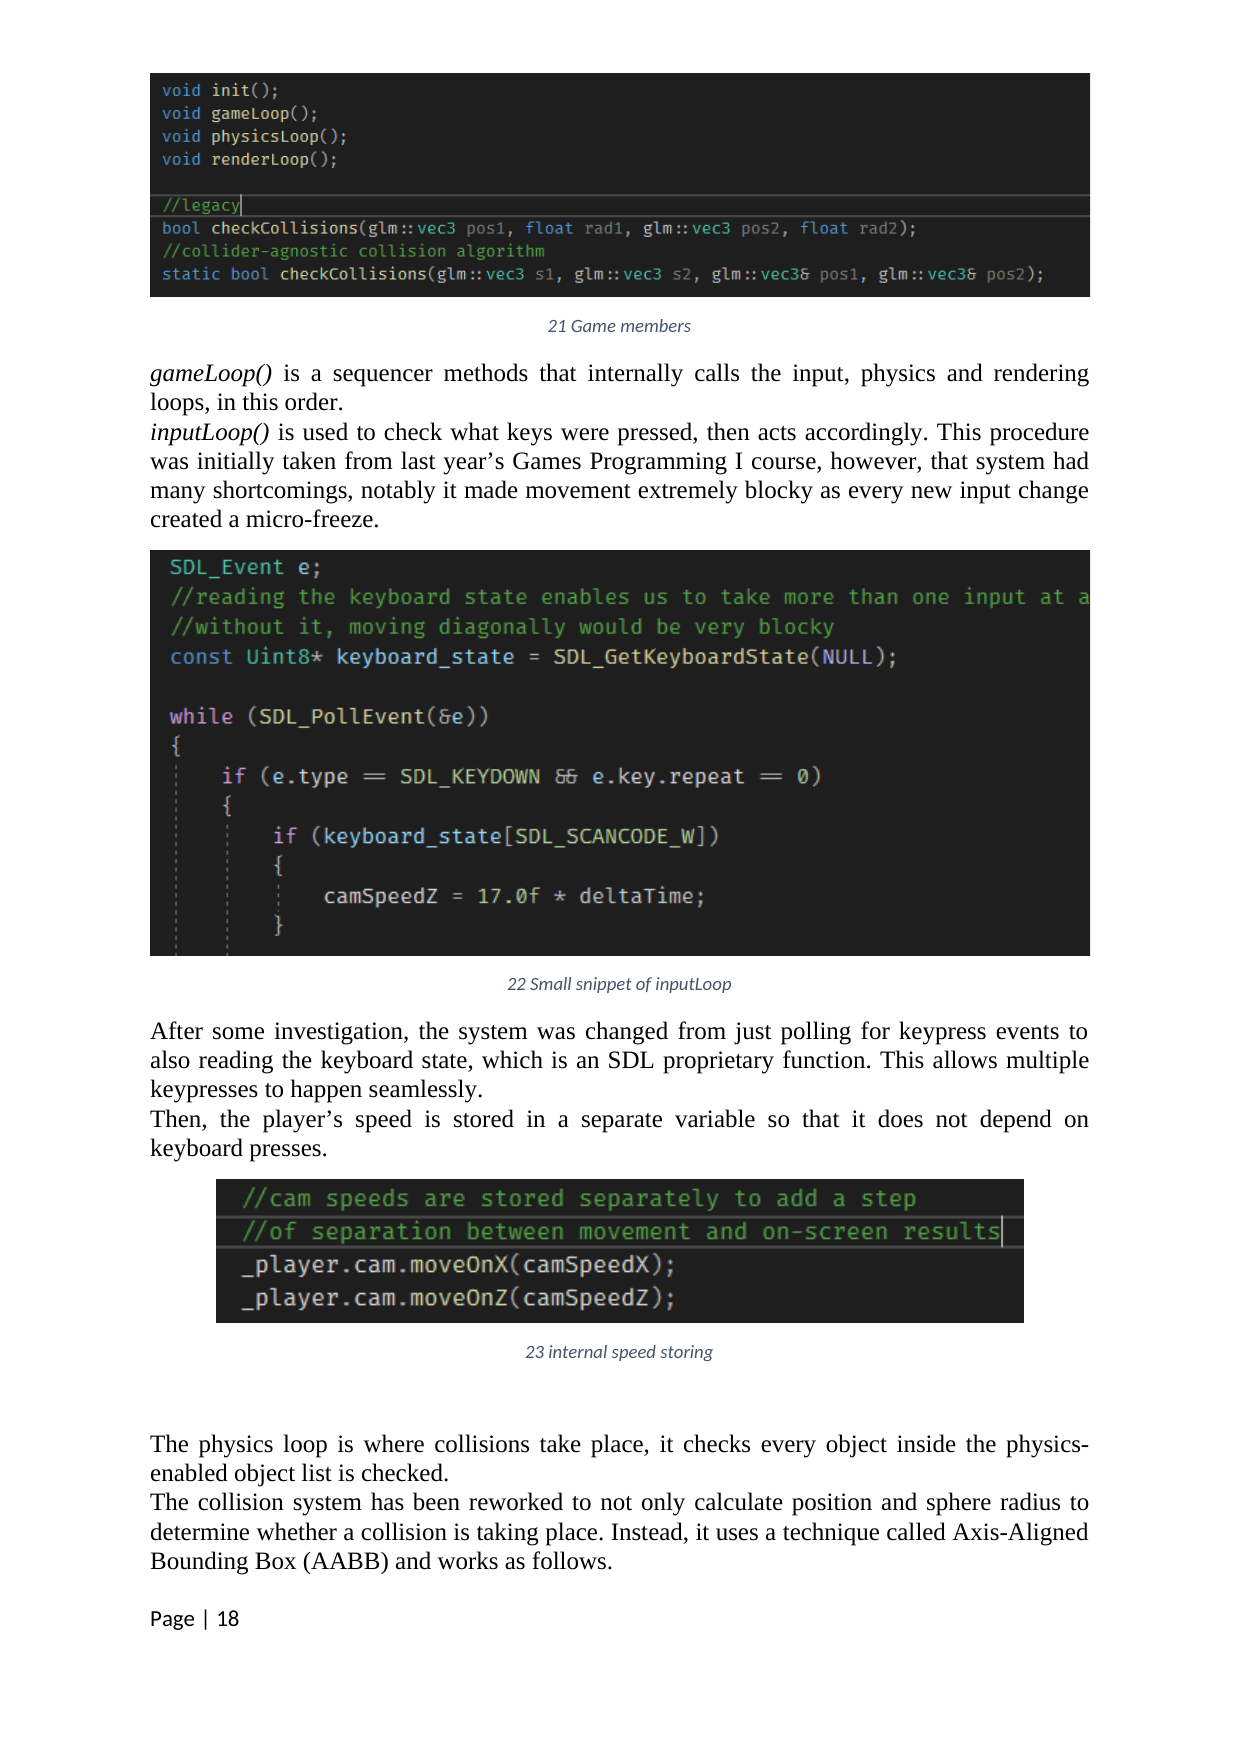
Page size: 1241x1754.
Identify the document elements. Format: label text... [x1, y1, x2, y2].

text 22 Small snippet of inputLoop [150, 972, 1090, 995]
text The physics loop is where collisions take place, it checks every object inside the physics-enabled object list is checked. The collision system has been reworked to not only calculate position and sphere radius to determine whether a collision is taking place. Instead, it uses a technique called Axis-Aligned Bounding Box (AABB) and works as follows. [150, 1429, 1090, 1575]
text After some investigation, the system was changed from just polling for keypress events to also reading the keyboard state, which is an SDL proprietary function. This allows multiple keypresses to happen seamlessly. Then, the player’s speed is stored in a separate variable so that it does not depend on keyboard presses. [150, 1016, 1090, 1162]
text gameLoop() is a sequencer methods that internally calls the input, physics and rendering loops, in this order. inputLoop() is used to check what keys were pressed, then acts accordingly. This procedure was initially taken from last year’s Games Programming I course, however, that system had many shortcomings, notably it made movement extremely blocky as every new input change created a micro-freeze. [150, 358, 1090, 533]
text 21 Game members [150, 314, 1090, 337]
text 23 internal speed storing [150, 1340, 1090, 1363]
